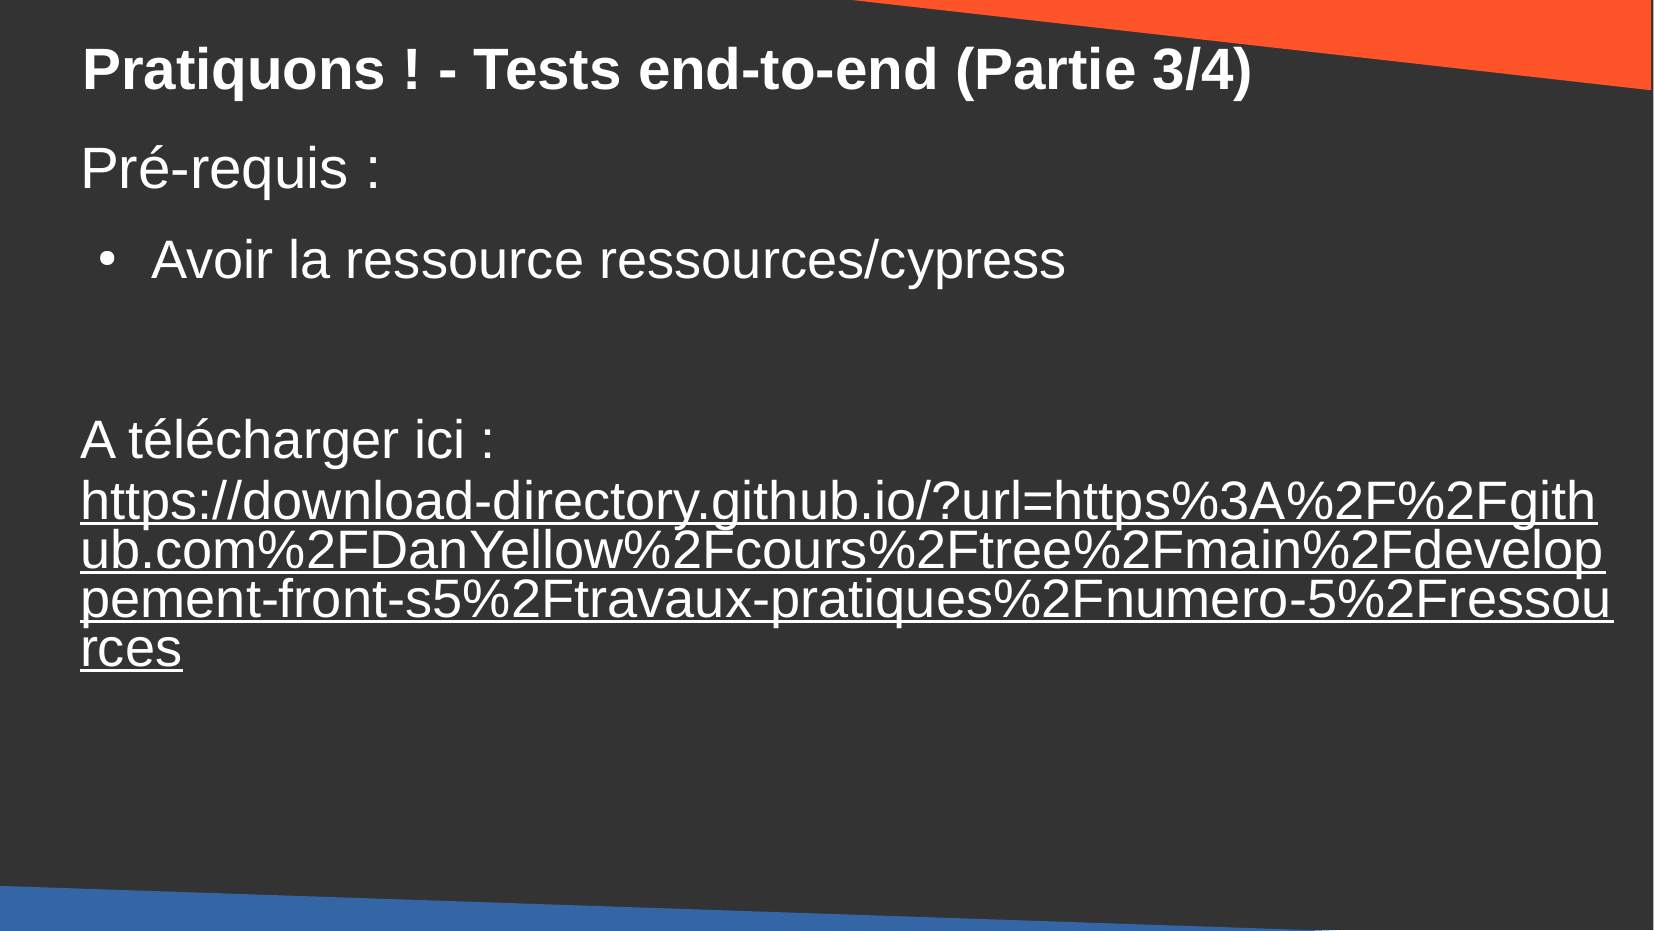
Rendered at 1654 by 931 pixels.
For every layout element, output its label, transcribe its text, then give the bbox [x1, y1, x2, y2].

title Pratiquons ! - Tests end-to-end (Partie 3/4) [82, 37, 1571, 114]
list Pré-requis : Avoir la ressource ressources/cypress A télécharger ici : https://download-directory.github.io/?url=https%3A%2F%2Fgithub.com%2FDanYellow%2Fcours%2Ftree%2Fmain%2Fdeveloppement-front-s5%2Ftravaux-pratiques%2Fnumero-5%2Fressources [80, 135, 1620, 721]
text_box [851, 0, 1652, 91]
text_box [0, 885, 1337, 931]
